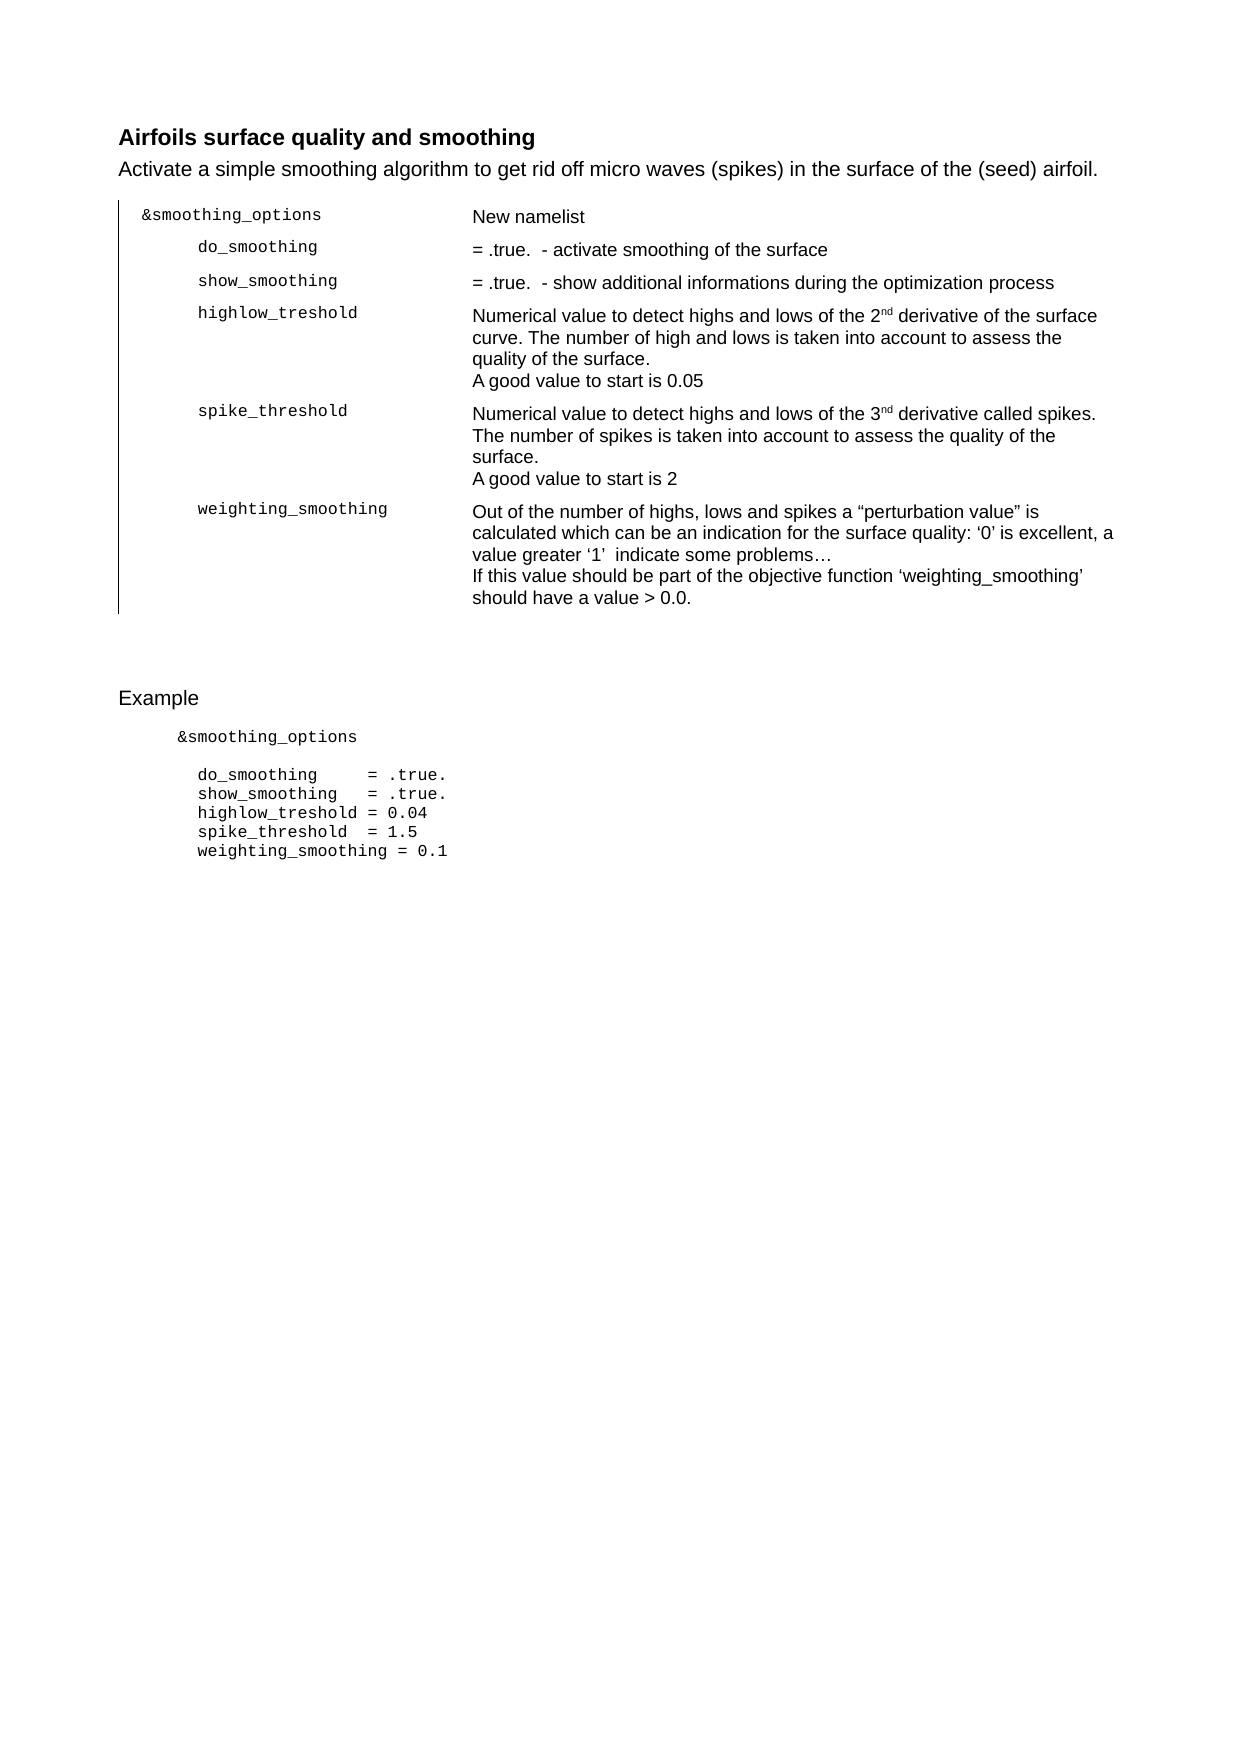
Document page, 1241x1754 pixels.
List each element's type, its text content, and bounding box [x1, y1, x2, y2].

table_cell do_smoothing [119, 233, 466, 266]
table_header New namelist [466, 200, 1123, 233]
subtitle Airfoils surface quality and smoothing [118, 124, 1122, 151]
table_cell Numerical value to detect highs and lows of the 3nd derivative called spikes. The number of spikes is taken into account to assess the quality of the surface. A good value to start is 2 [466, 397, 1123, 495]
table_cell Out of the number of highs, lows and spikes a “perturbation value” is calculated which can be an indication for the surface quality: ‘0’ is excellent, a value greater ‘1’ indicate some problems… If this value should be part of the objective function ‘weighting_smoothing’ should have a value > 0.0. [466, 495, 1123, 614]
table_header &smoothing_options [119, 200, 466, 233]
text &smoothing_options [177, 729, 1122, 748]
table_cell show_smoothing [119, 266, 466, 299]
table_cell spike_threshold [119, 397, 466, 495]
text Example [118, 686, 1122, 710]
text Activate a simple smoothing algorithm to get rid off micro waves (spikes) in the surface of the (seed) airfoil. [118, 157, 1122, 181]
table_cell Numerical value to detect highs and lows of the 2nd derivative of the surface curve. The number of high and lows is taken into account to assess the quality of the surface. A good value to start is 0.05 [466, 299, 1123, 397]
table_cell highlow_treshold [119, 299, 466, 397]
table_cell weighting_smoothing [119, 495, 466, 614]
text do_smoothing = .true. show_smoothing = .true. highlow_treshold = 0.04 spike_threshold = 1.5 weighting_smoothing = 0.1 [177, 748, 1122, 861]
table_cell = .true. - activate smoothing of the surface [466, 233, 1123, 266]
table_cell = .true. - show additional informations during the optimization process [466, 266, 1123, 299]
